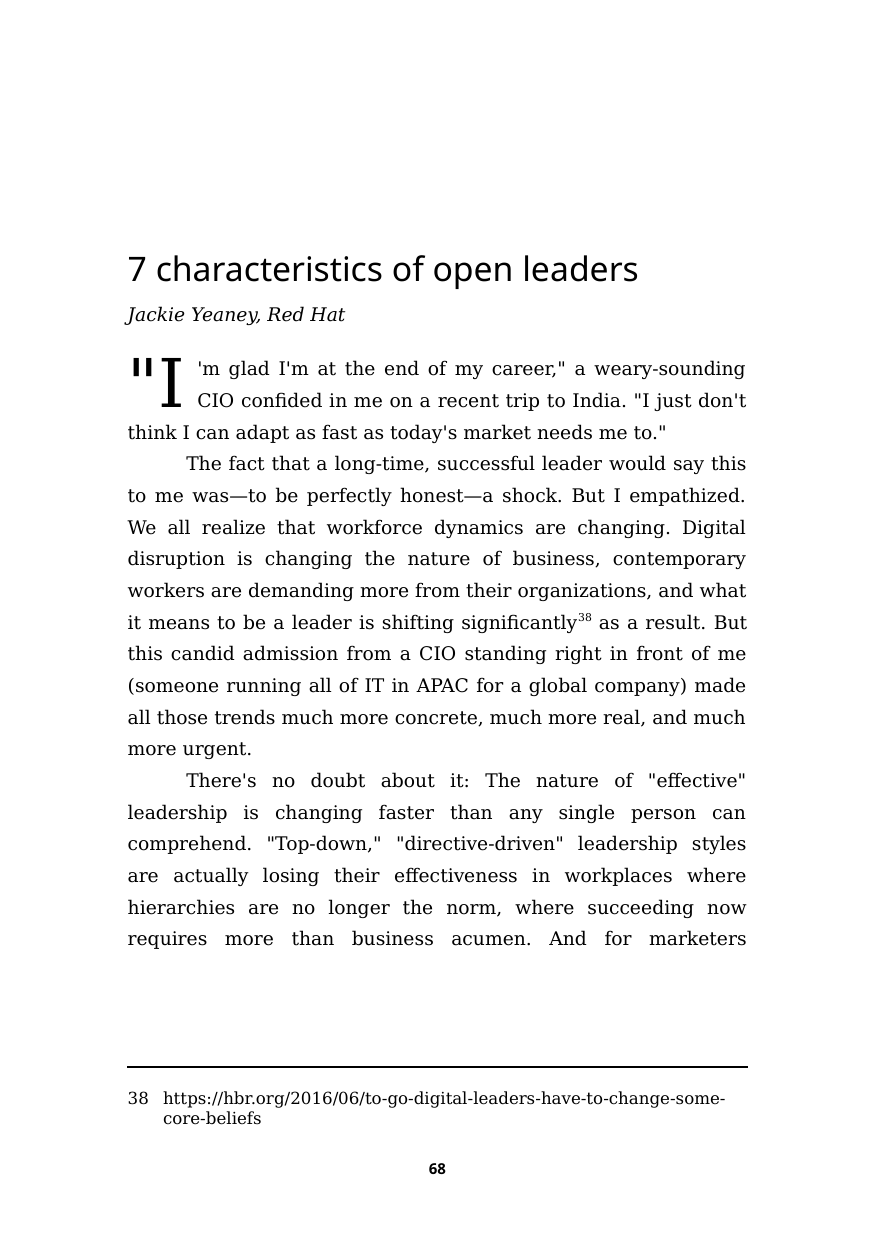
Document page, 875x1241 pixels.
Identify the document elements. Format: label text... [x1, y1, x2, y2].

subtitle 7 characteristics of open leaders [127, 246, 747, 292]
text The fact that a long-time, successful leader would say this to me was—to be perfectly honest—a shock. But I empathized. We all realize that workforce dynamics are changing. Digital disruption is changing the nature of business, contemporary workers are demanding more from their organizations, and what it means to be a leader is shifting significantly as a result. But this candid admission from a CIO standing right in front of me (someone running all of IT in APAC for a global company) made all those trends much more concrete, much more real, and much more urgent. [127, 453, 747, 760]
text "I'm glad I'm at the end of my career," a weary-sounding CIO confided in me on a recent trip to India. "I just don't think I can adapt as fast as today's market needs me to." [127, 358, 747, 444]
text There's no doubt about it: The nature of "effective" leadership is changing faster than any single person can comprehend. "Top-down," "directive-driven" leadership styles are actually losing their effectiveness in workplaces where hierarchies are no longer the norm, where succeeding now requires more than business acumen. And for marketers [127, 770, 747, 950]
text Jackie Yeaney, Red Hat [127, 304, 747, 326]
text https://hbr.org/2016/06/to-go-digital-leaders-have-to-change-some-core-beliefs [127, 1089, 747, 1128]
